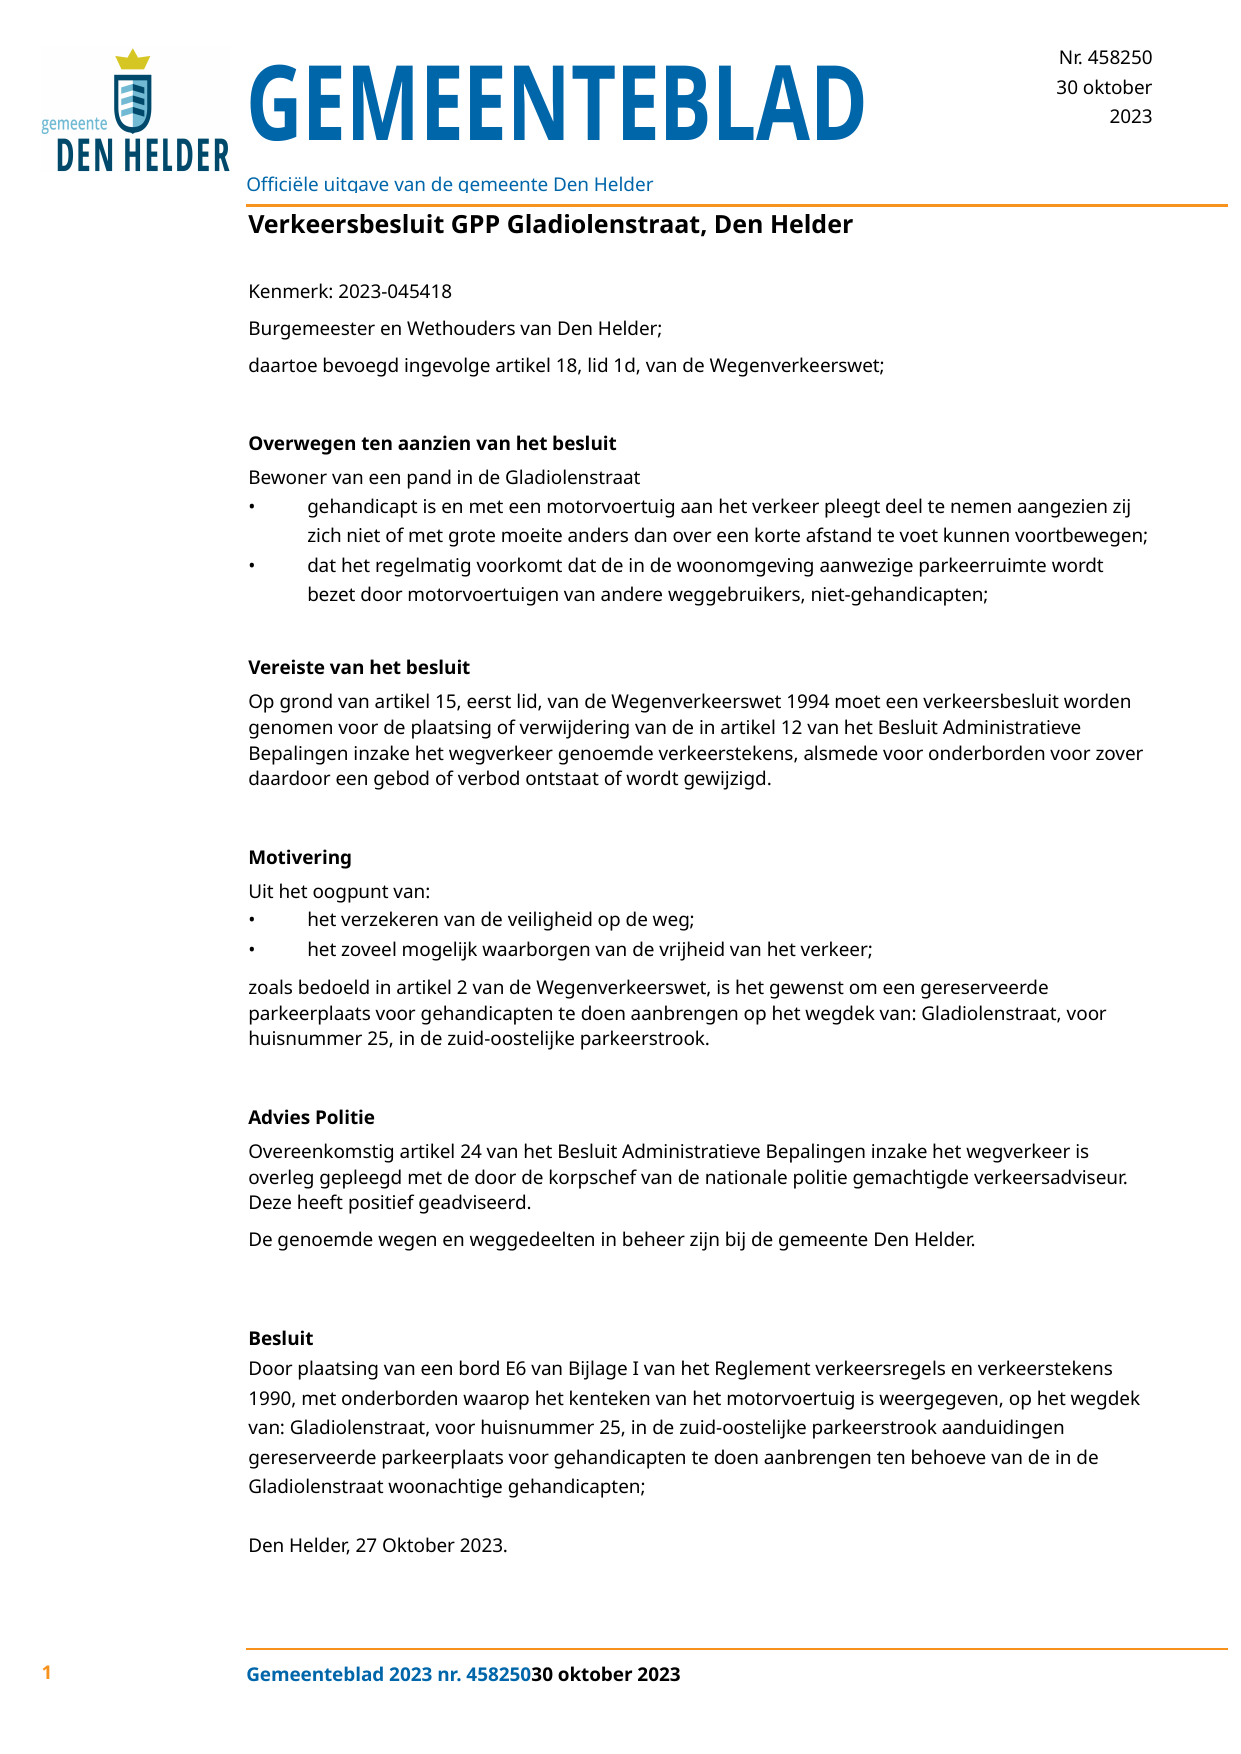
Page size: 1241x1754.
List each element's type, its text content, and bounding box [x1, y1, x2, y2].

picture [220, 160, 224, 172]
text Op grond van artikel 15, eerst lid, van de Wegenverkeerswet 1994 moet een verkeersbesluit worden genomen voor de plaatsing of verwijdering van de in artikel 12 van het Besluit Administratieve Bepalingen inzake het wegverkeer genoemde verkeerstekens, alsmede voor onderborden voor zover daardoor een gebod of verbod ontstaat of wordt gewijzigd. [248, 688, 1152, 791]
text zoals bedoeld in artikel 2 van de Wegenverkeerswet, is het gewenst om een gereserveerde parkeerplaats voor gehandicapten te doen aanbrengen op het wegdek van: Gladiolenstraat, voor huisnummer 25, in de zuid-oostelijke parkeerstrook. [248, 974, 1152, 1051]
text Door plaatsing van een bord E6 van Bijlage I van het Reglement verkeersregels en verkeerstekens 1990, met onderborden waarop het kenteken van het motorvoertuig is weergegeven, op het wegdek van: Gladiolenstraat, voor huisnummer 25, in de zuid-oostelijke parkeerstrook aanduidingen gereserveerde parkeerplaats voor gehandicapten te doen aanbrengen ten behoeve van de in de Gladiolenstraat woonachtige gehandicapten; [248, 1355, 1152, 1499]
text Vereiste van het besluit [248, 654, 1152, 680]
text Burgemeester en Wethouders van Den Helder; [248, 315, 1152, 341]
text Bewoner van een pand in de Gladiolenstraat [248, 464, 1152, 490]
list gehandicapt is en met een motorvoertuig aan het verkeer pleegt deel te nemen aangezien zij zich niet of met grote moeite anders dan over een korte afstand te voet kunnen voortbewegen; [248, 493, 1152, 548]
picture [100, 154, 106, 172]
text De genoemde wegen en weggedeelten in beheer zijn bij de gemeente Den Helder. [248, 1226, 1152, 1252]
list het verzekeren van de veiligheid op de weg; [248, 907, 1152, 932]
text Den Helder, 27 Oktober 2023. [248, 1533, 1152, 1558]
text Besluit [248, 1326, 1152, 1351]
picture [182, 144, 187, 165]
text Uit het oogpunt van: [248, 878, 1152, 904]
text Motivering [248, 844, 1152, 870]
text Overeenkomstig artikel 24 van het Besluit Administratieve Bepalingen inzake het wegverkeer is overleg gepleegd met de door de korpschef van de nationale politie gemachtigde verkeersadviseur. Deze heeft positief geadviseerd. [248, 1138, 1152, 1215]
text Kenmerk: 2023-045418 [248, 279, 1152, 304]
picture [41, 47, 231, 172]
picture [63, 144, 68, 165]
text Verkeersbesluit GPP Gladiolenstraat, Den Helder [248, 207, 1152, 241]
picture [130, 157, 135, 172]
text Advies Politie [248, 1104, 1152, 1130]
list het zoveel mogelijk waarborgen van de vrijheid van het verkeer; [248, 936, 1152, 962]
text Overwegen ten aanzien van het besluit [248, 431, 1152, 456]
text daartoe bevoegd ingevolge artikel 18, lid 1d, van de Wegenverkeerswet; [248, 352, 1152, 378]
list dat het regelmatig voorkomt dat de in de woonomgeving aanwezige parkeerruimte wordt bezet door motorvoertuigen van andere weggebruikers, niet-gehandicapten; [248, 552, 1152, 607]
